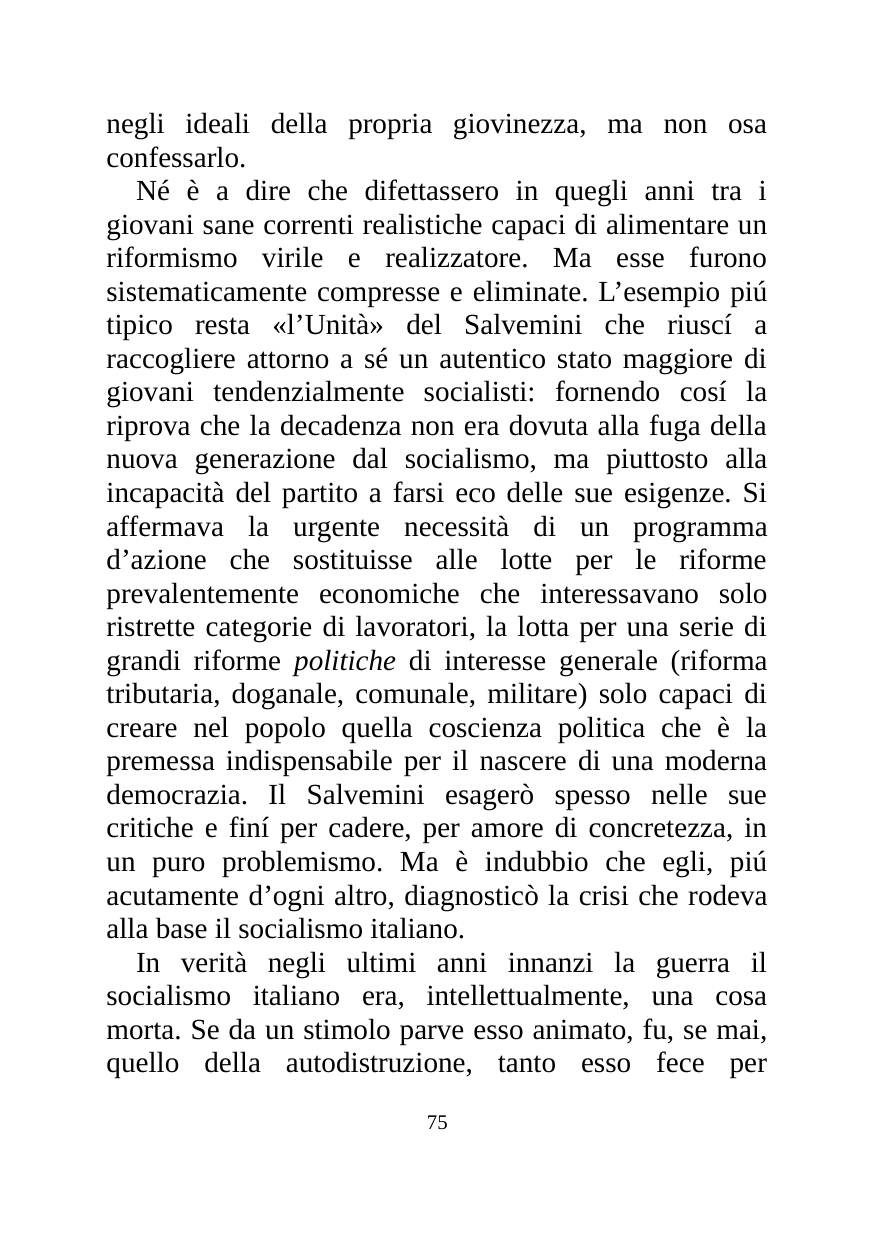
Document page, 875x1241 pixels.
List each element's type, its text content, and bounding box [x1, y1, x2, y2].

text Né è a dire che difettassero in quegli anni tra i giovani sane correnti realistiche capaci di alimentare un riformismo virile e realizzatore. Ma esse furono sistematicamente compresse e eliminate. L’esempio piú tipico resta «l’Unità» del Salvemini che riuscí a raccogliere attorno a sé un autentico stato maggiore di giovani tendenzialmente socialisti: fornendo cosí la riprova che la decadenza non era dovuta alla fuga della nuova generazione dal socialismo, ma piuttosto alla incapacità del partito a farsi eco delle sue esigenze. Si affermava la urgente necessità di un programma d’azione che sostituisse alle lotte per le riforme prevalentemente economiche che interessavano solo ristrette categorie di lavoratori, la lotta per una serie di grandi riforme politiche di interesse generale (riforma tributaria, doganale, comunale, militare) solo capaci di creare nel popolo quella coscienza politica che è la premessa indispensabile per il nascere di una moderna democrazia. Il Salvemini esagerò spesso nelle sue critiche e finí per cadere, per amore di concretezza, in un puro problemismo. Ma è indubbio che egli, piú acutamente d’ogni altro, diagnosticò la crisi che rodeva alla base il socialismo italiano. [106, 173, 768, 945]
text negli ideali della propria giovinezza, ma non osa confessarlo. [106, 106, 768, 173]
text In verità negli ultimi anni innanzi la guerra il socialismo italiano era, intellettualmente, una cosa morta. Se da un stimolo parve esso animato, fu, se mai, quello della autodistruzione, tanto esso fece per [106, 945, 768, 1079]
